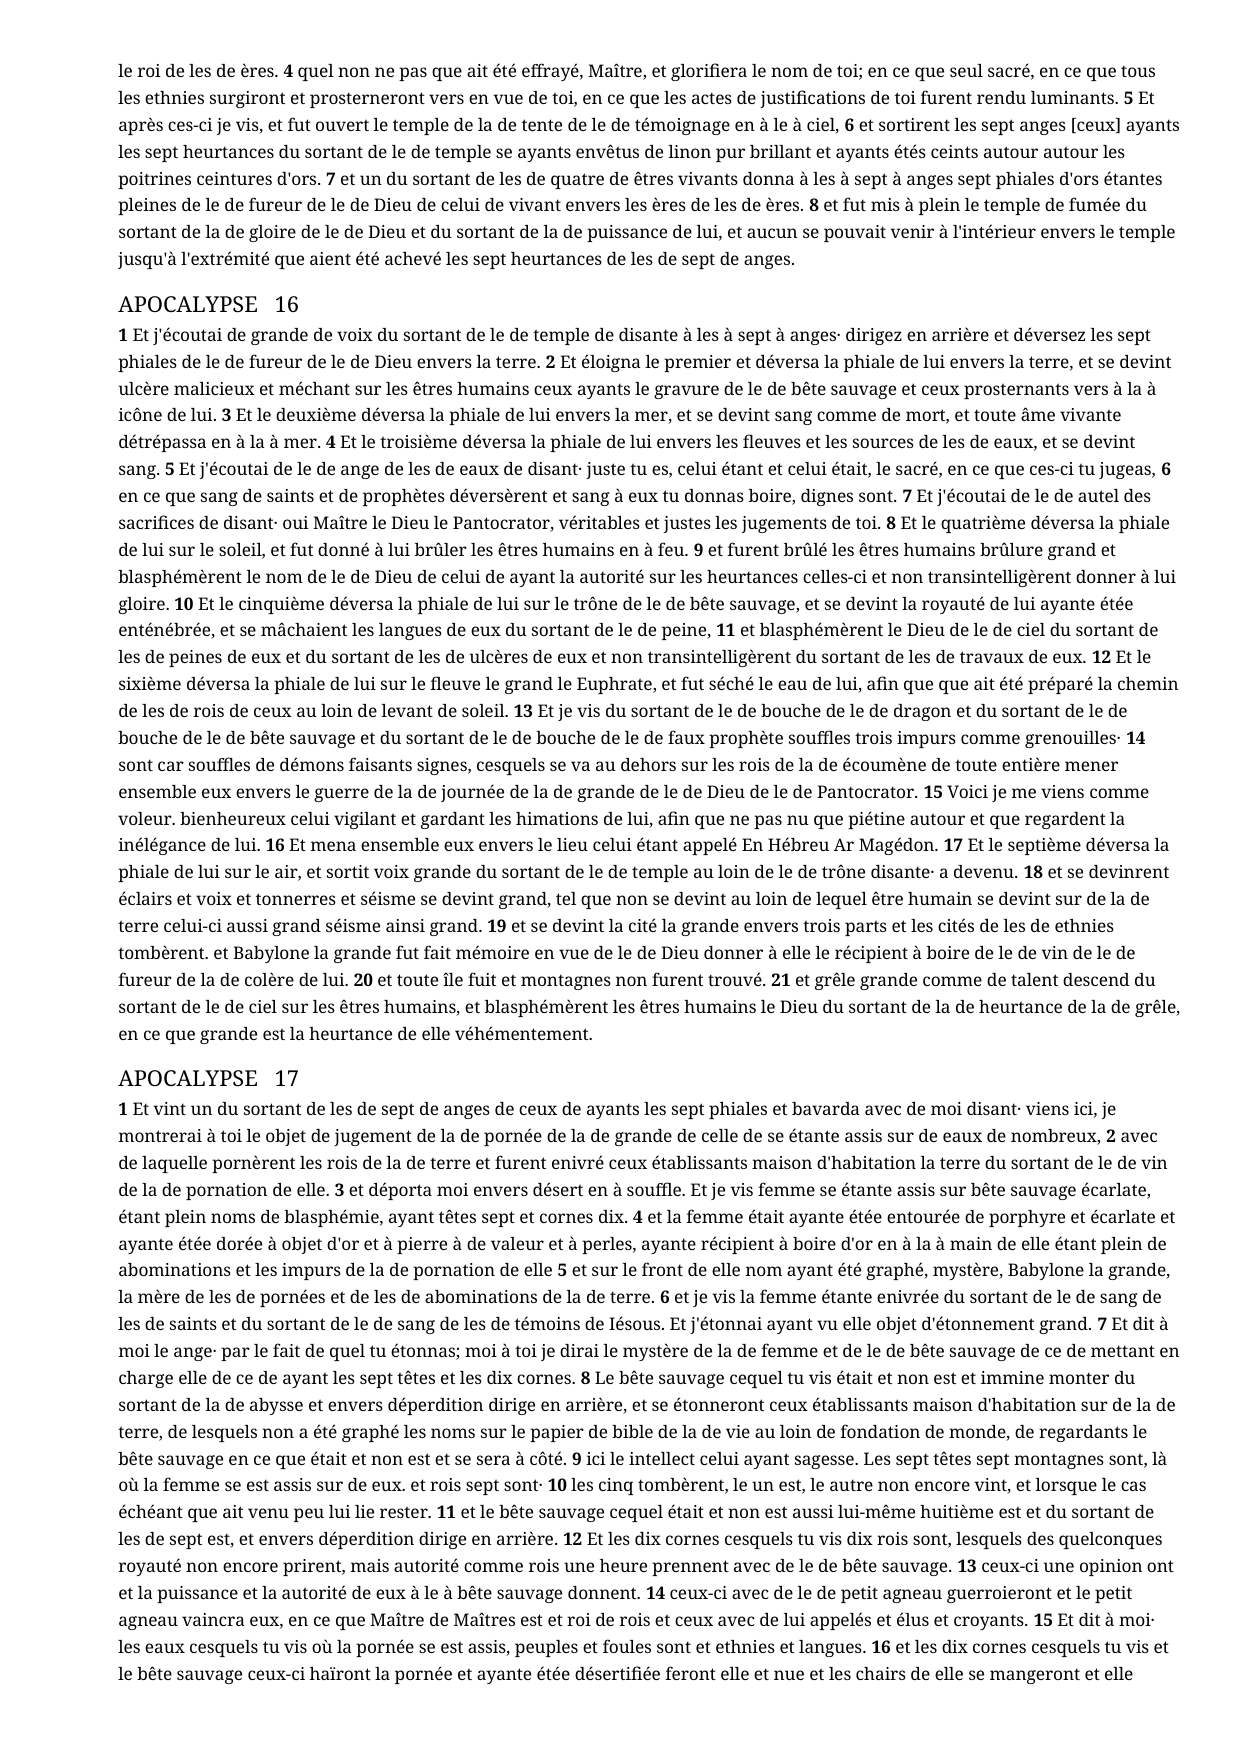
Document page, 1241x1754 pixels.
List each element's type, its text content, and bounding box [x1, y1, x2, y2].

text le roi de les de ères. 4 quel non ne pas que ait été effrayé, Maître, et glorifiera le nom de toi; en ce que seul sacré, en ce que tous les ethnies surgiront et prosterneront vers en vue de toi, en ce que les actes de justifications de toi furent rendu luminants. 5 Et après ces-ci je vis, et fut ouvert le temple de la de tente de le de témoignage en à le à ciel, 6 et sortirent les sept anges [ceux] ayants les sept heurtances du sortant de le de temple se ayants envêtus de linon pur brillant et ayants étés ceints autour autour les poitrines ceintures d'ors. 7 et un du sortant de les de quatre de êtres vivants donna à les à sept à anges sept phiales d'ors étantes pleines de le de fureur de le de Dieu de celui de vivant envers les ères de les de ères. 8 et fut mis à plein le temple de fumée du sortant de la de gloire de le de Dieu et du sortant de la de puissance de lui, et aucun se pouvait venir à l'intérieur envers le temple jusqu'à l'extrémité que aient été achevé les sept heurtances de les de sept de anges. [118, 59, 1181, 271]
text APOCALYPSE 17 [118, 1063, 1181, 1093]
text 1 Et vint un du sortant de les de sept de anges de ceux de ayants les sept phiales et bavarda avec de moi disant· viens ici, je montrerai à toi le objet de jugement de la de pornée de la de grande de celle de se étante assis sur de eaux de nombreux, 2 avec de laquelle pornèrent les rois de la de terre et furent enivré ceux établissants maison d'habitation la terre du sortant de le de vin de la de pornation de elle. 3 et déporta moi envers désert en à souffle. Et je vis femme se étante assis sur bête sauvage écarlate, étant plein noms de blasphémie, ayant têtes sept et cornes dix. 4 et la femme était ayante étée entourée de porphyre et écarlate et ayante étée dorée à objet d'or et à pierre à de valeur et à perles, ayante récipient à boire d'or en à la à main de elle étant plein de abominations et les impurs de la de pornation de elle 5 et sur le front de elle nom ayant été graphé, mystère, Babylone la grande, la mère de les de pornées et de les de abominations de la de terre. 6 et je vis la femme étante enivrée du sortant de le de sang de les de saints et du sortant de le de sang de les de témoins de Iésous. Et j'étonnai ayant vu elle objet d'étonnement grand. 7 Et dit à moi le ange· par le fait de quel tu étonnas; moi à toi je dirai le mystère de la de femme et de le de bête sauvage de ce de mettant en charge elle de ce de ayant les sept têtes et les dix cornes. 8 Le bête sauvage cequel tu vis était et non est et immine monter du sortant de la de abysse et envers déperdition dirige en arrière, et se étonneront ceux établissants maison d'habitation sur de la de terre, de lesquels non a été graphé les noms sur le papier de bible de la de vie au loin de fondation de monde, de regardants le bête sauvage en ce que était et non est et se sera à côté. 9 ici le intellect celui ayant sagesse. Les sept têtes sept montagnes sont, là où la femme se est assis sur de eux. et rois sept sont· 10 les cinq tombèrent, le un est, le autre non encore vint, et lorsque le cas échéant que ait venu peu lui lie rester. 11 et le bête sauvage cequel était et non est aussi lui-même huitième est et du sortant de les de sept est, et envers déperdition dirige en arrière. 12 Et les dix cornes cesquels tu vis dix rois sont, lesquels des quelconques royauté non encore prirent, mais autorité comme rois une heure prennent avec de le de bête sauvage. 13 ceux-ci une opinion ont et la puissance et la autorité de eux à le à bête sauvage donnent. 14 ceux-ci avec de le de petit agneau guerroieront et le petit agneau vaincra eux, en ce que Maître de Maîtres est et roi de rois et ceux avec de lui appelés et élus et croyants. 15 Et dit à moi· les eaux cesquels tu vis où la pornée se est assis, peuples et foules sont et ethnies et langues. 16 et les dix cornes cesquels tu vis et le bête sauvage ceux-ci haïront la pornée et ayante étée désertifiée feront elle et nue et les chairs de elle se mangeront et elle [118, 1097, 1181, 1685]
text APOCALYPSE 16 [118, 289, 1181, 318]
text 1 Et j'écoutai de grande de voix du sortant de le de temple de disante à les à sept à anges· dirigez en arrière et déversez les sept phiales de le de fureur de le de Dieu envers la terre. 2 Et éloigna le premier et déversa la phiale de lui envers la terre, et se devint ulcère malicieux et méchant sur les êtres humains ceux ayants le gravure de le de bête sauvage et ceux prosternants vers à la à icône de lui. 3 Et le deuxième déversa la phiale de lui envers la mer, et se devint sang comme de mort, et toute âme vivante détrépassa en à la à mer. 4 Et le troisième déversa la phiale de lui envers les fleuves et les sources de les de eaux, et se devint sang. 5 Et j'écoutai de le de ange de les de eaux de disant· juste tu es, celui étant et celui était, le sacré, en ce que ces-ci tu jugeas, 6 en ce que sang de saints et de prophètes déversèrent et sang à eux tu donnas boire, dignes sont. 7 Et j'écoutai de le de autel des sacrifices de disant· oui Maître le Dieu le Pantocrator, véritables et justes les jugements de toi. 8 Et le quatrième déversa la phiale de lui sur le soleil, et fut donné à lui brûler les êtres humains en à feu. 9 et furent brûlé les êtres humains brûlure grand et blasphémèrent le nom de le de Dieu de celui de ayant la autorité sur les heurtances celles-ci et non transintelligèrent donner à lui gloire. 10 Et le cinquième déversa la phiale de lui sur le trône de le de bête sauvage, et se devint la royauté de lui ayante étée enténébrée, et se mâchaient les langues de eux du sortant de le de peine, 11 et blasphémèrent le Dieu de le de ciel du sortant de les de peines de eux et du sortant de les de ulcères de eux et non transintelligèrent du sortant de les de travaux de eux. 12 Et le sixième déversa la phiale de lui sur le fleuve le grand le Euphrate, et fut séché le eau de lui, afin que que ait été préparé la chemin de les de rois de ceux au loin de levant de soleil. 13 Et je vis du sortant de le de bouche de le de dragon et du sortant de le de bouche de le de bête sauvage et du sortant de le de bouche de le de faux prophète souffles trois impurs comme grenouilles· 14 sont car souffles de démons faisants signes, cesquels se va au dehors sur les rois de la de écoumène de toute entière mener ensemble eux envers le guerre de la de journée de la de grande de le de Dieu de le de Pantocrator. 15 Voici je me viens comme voleur. bienheureux celui vigilant et gardant les himations de lui, afin que ne pas nu que piétine autour et que regardent la inélégance de lui. 16 Et mena ensemble eux envers le lieu celui étant appelé En Hébreu Ar Magédon. 17 Et le septième déversa la phiale de lui sur le air, et sortit voix grande du sortant de le de temple au loin de le de trône disante· a devenu. 18 et se devinrent éclairs et voix et tonnerres et séisme se devint grand, tel que non se devint au loin de lequel être humain se devint sur de la de terre celui-ci aussi grand séisme ainsi grand. 19 et se devint la cité la grande envers trois parts et les cités de les de ethnies tombèrent. et Babylone la grande fut fait mémoire en vue de le de Dieu donner à elle le récipient à boire de le de vin de le de fureur de la de colère de lui. 20 et toute île fuit et montagnes non furent trouvé. 21 et grêle grande comme de talent descend du sortant de le de ciel sur les êtres humains, et blasphémèrent les êtres humains le Dieu du sortant de la de heurtance de la de grêle, en ce que grande est la heurtance de elle véhémentement. [118, 323, 1181, 1045]
